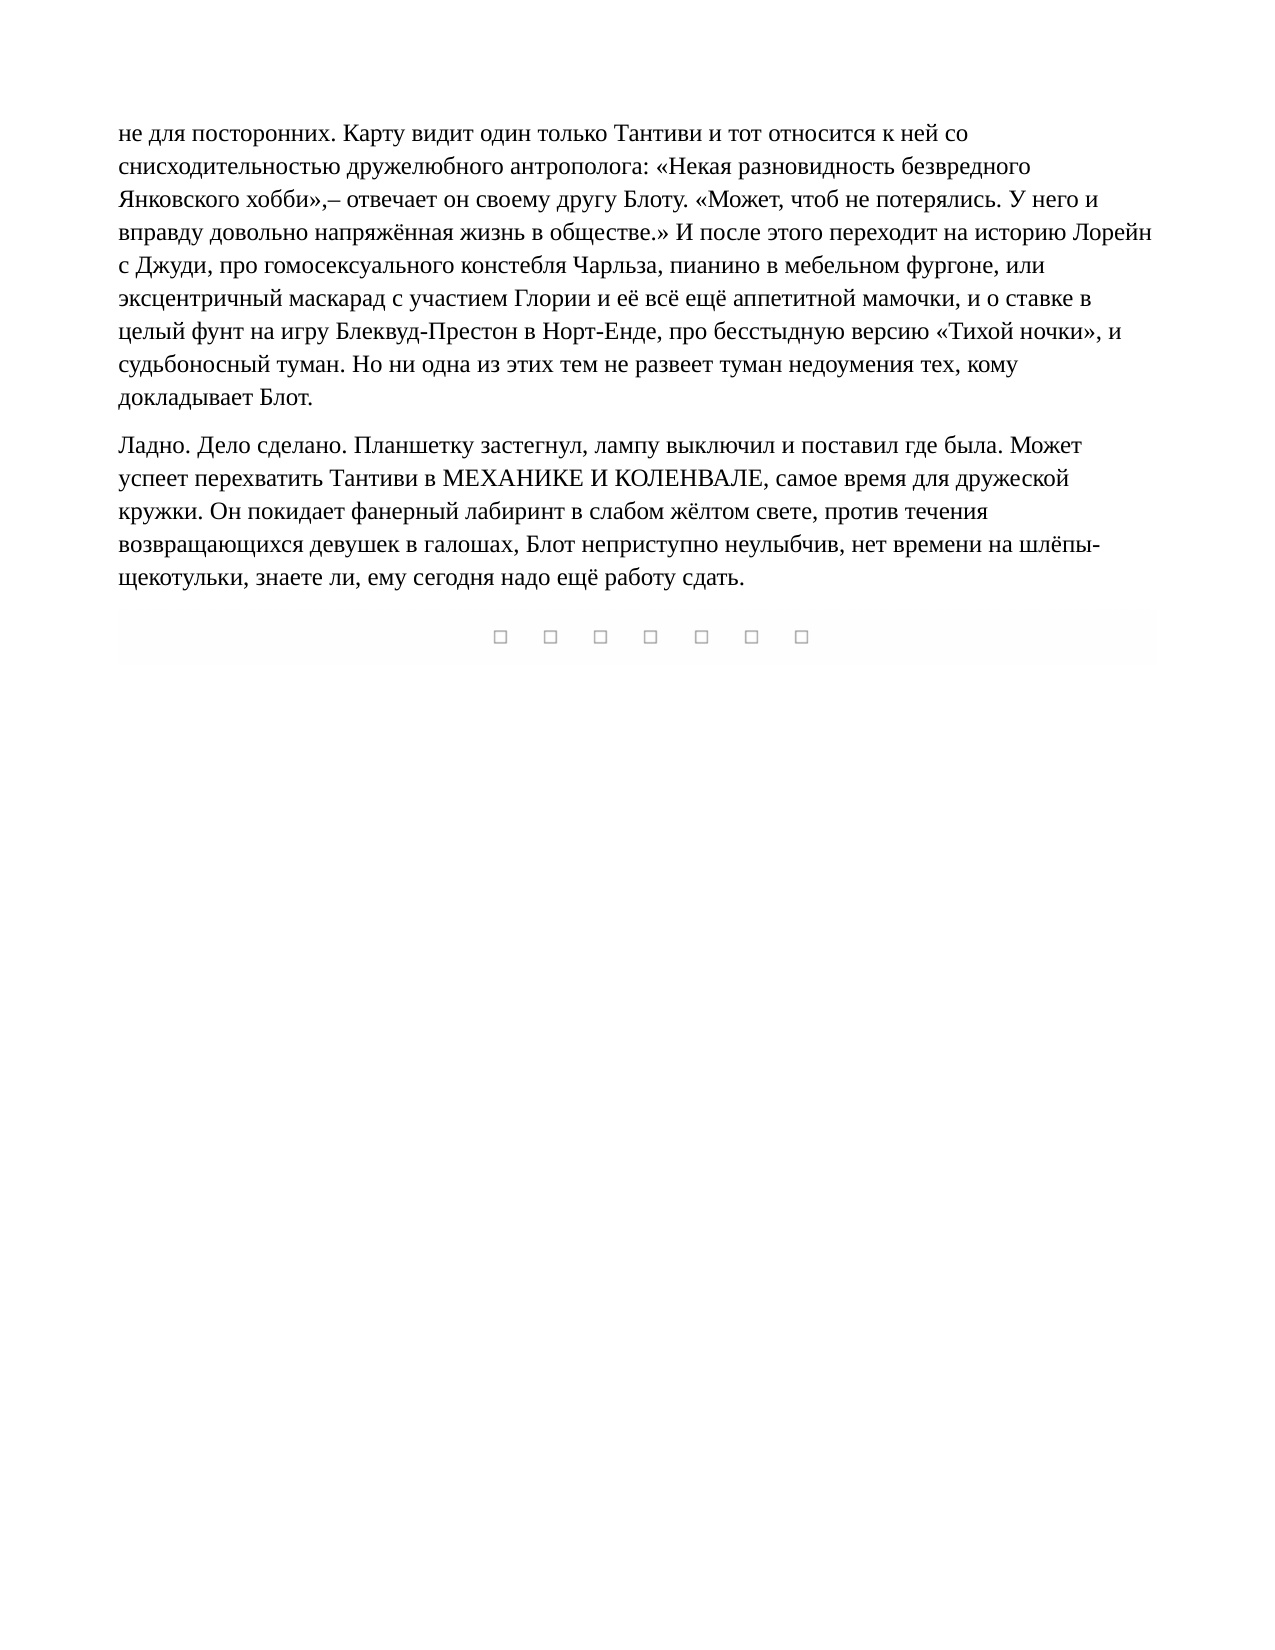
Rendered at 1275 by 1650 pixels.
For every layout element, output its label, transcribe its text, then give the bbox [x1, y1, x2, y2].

text Ладно. Дело сделано. Планшетку застегнул, лампу выключил и поставил где была. Может успеет перехватить Тантиви в МЕХАНИКЕ И КОЛЕНВАЛЕ, самое время для дружеской кружки. Он покидает фанерный лабиринт в слабом жёлтом свете, против течения возвращающихся девушек в галошах, Блот неприступно неулыбчив, нет времени на шлёпы-щекотульки, знаете ли, ему сегодня надо ещё работу сдать. [118, 430, 1157, 591]
text не для посторонних. Карту видит один только Тантиви и тот относится к ней со снисходительностью дружелюбного антрополога: «Некая разновидность безвредного Янковского хобби»,– отвечает он своему другу Блоту. «Может, чтоб не потерялись. У него и вправду довольно напряжённая жизнь в обществе.» И после этого переходит на историю Лорейн с Джуди, про гомосексуального констебля Чарльза, пианино в мебельном фургоне, или эксцентричный маскарад с участием Глории и её всё ещё аппетитной мамочки, и о ставке в целый фунт на игру Блеквуд-Престон в Норт-Енде, про бесстыдную версию «Тихой ночки», и судьбоносный туман. Но ни одна из этих тем не развеет туман недоумения тех, кому докладывает Блот. [118, 118, 1157, 411]
picture [118, 609, 1157, 665]
